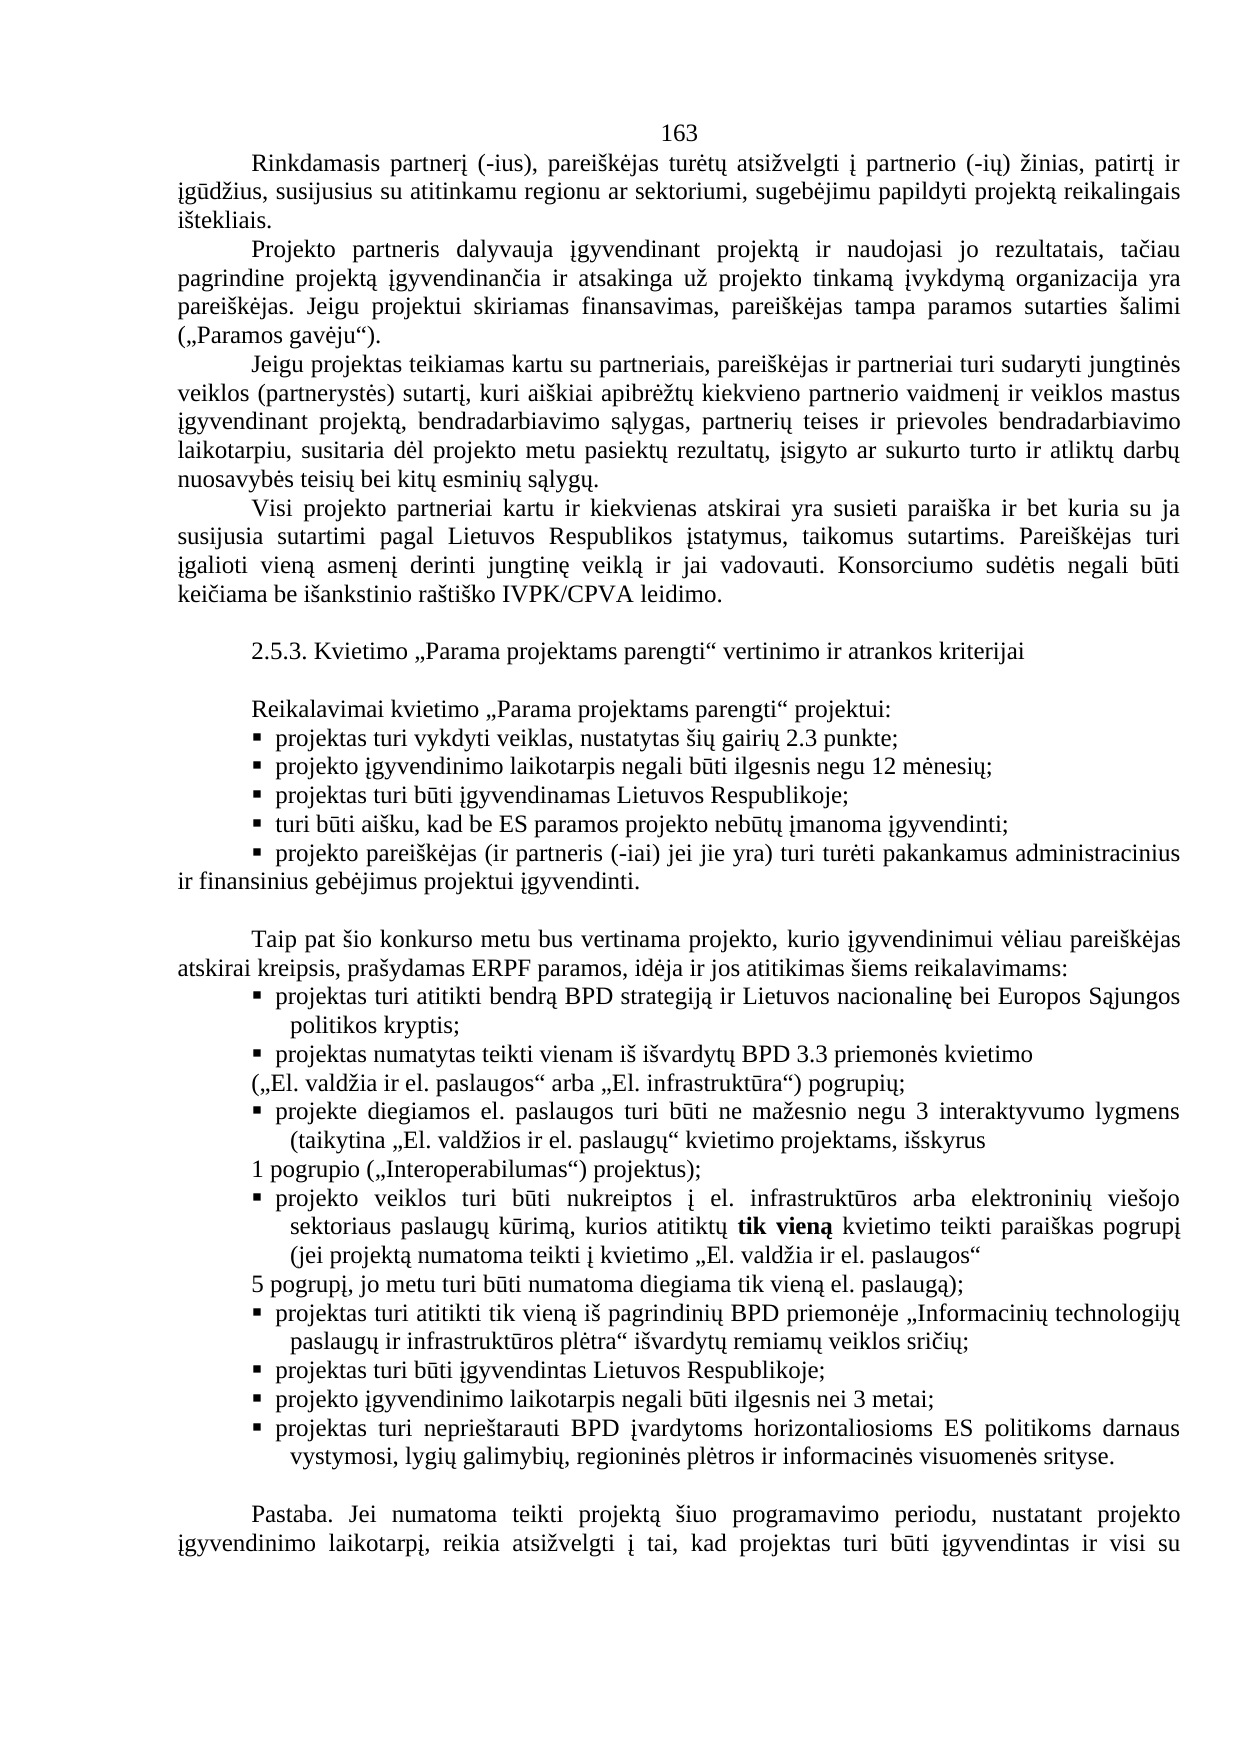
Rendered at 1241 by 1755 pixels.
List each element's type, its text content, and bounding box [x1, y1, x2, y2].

text Reikalavimai kvietimo „Parama projektams parengti“ projektui: [177, 694, 1181, 723]
text projektas turi būti įgyvendintas Lietuvos Respublikoje; [177, 1355, 1181, 1384]
text projekto pareiškėjas (ir partneris (-iai) jei jie yra) turi turėti pakankamus administracinius ir finansinius gebėjimus projektui įgyvendinti. [177, 838, 1181, 895]
text Visi projekto partneriai kartu ir kiekvienas atskirai yra susieti paraiška ir bet kuria su ja susijusia sutartimi pagal Lietuvos Respublikos įstatymus, taikomus sutartims. Pareiškėjas turi įgalioti vieną asmenį derinti jungtinę veiklą ir jai vadovauti. Konsorciumo sudėtis negali būti keičiama be išankstinio raštiško IVPK/CPVA leidimo. [177, 493, 1181, 608]
text projekto įgyvendinimo laikotarpis negali būti ilgesnis negu 12 mėnesių; [177, 751, 1181, 780]
text projekto įgyvendinimo laikotarpis negali būti ilgesnis nei 3 metai; [177, 1384, 1181, 1413]
text projektas turi atitikti bendrą BPD strategiją ir Lietuvos nacionalinę bei Europos Sąjungos politikos kryptis; [251, 981, 1181, 1039]
text projekto veiklos turi būti nukreiptos į el. infrastruktūros arba elektroninių viešojo sektoriaus paslaugų kūrimą, kurios atitiktų tik vieną kvietimo teikti paraiškas pogrupį (jei projektą numatoma teikti į kvietimo „El. valdžia ir el. paslaugos“ [251, 1183, 1181, 1269]
text Projekto partneris dalyvauja įgyvendinant projektą ir naudojasi jo rezultatais, tačiau pagrindine projektą įgyvendinančia ir atsakinga už projekto tinkamą įvykdymą organizacija yra pareiškėjas. Jeigu projektui skiriamas finansavimas, pareiškėjas tampa paramos sutarties šalimi („Paramos gavėju“). [177, 234, 1181, 349]
text Rinkdamasis partnerį (-ius), pareiškėjas turėtų atsižvelgti į partnerio (-ių) žinias, patirtį ir įgūdžius, susijusius su atitinkamu regionu ar sektoriumi, sugebėjimu papildyti projektą reikalingais ištekliais. [177, 148, 1181, 234]
text projektas turi vykdyti veiklas, nustatytas šių gairių 2.3 punkte; [177, 723, 1181, 751]
text („El. valdžia ir el. paslaugos“ arba „El. infrastruktūra“) pogrupių; [251, 1068, 1181, 1096]
text 2.5.3. Kvietimo „Parama projektams parengti“ vertinimo ir atrankos kriterijai [177, 636, 1181, 665]
text projektas numatytas teikti vienam iš išvardytų BPD 3.3 priemonės kvietimo [251, 1039, 1181, 1068]
text projektas turi atitikti tik vieną iš pagrindinių BPD priemonėje „Informacinių technologijų paslaugų ir infrastruktūros plėtra“ išvardytų remiamų veiklos sričių; [251, 1298, 1181, 1355]
text projektas turi neprieštarauti BPD įvardytoms horizontaliosioms ES politikoms darnaus vystymosi, lygių galimybių, regioninės plėtros ir informacinės visuomenės srityse. [251, 1413, 1181, 1470]
text turi būti aišku, kad be ES paramos projekto nebūtų įmanoma įgyvendinti; [177, 809, 1181, 838]
text Taip pat šio konkurso metu bus vertinama projekto, kurio įgyvendinimui vėliau pareiškėjas atskirai kreipsis, prašydamas ERPF paramos, idėja ir jos atitikimas šiems reikalavimams: [177, 924, 1181, 981]
text Jeigu projektas teikiamas kartu su partneriais, pareiškėjas ir partneriai turi sudaryti jungtinės veiklos (partnerystės) sutartį, kuri aiškiai apibrėžtų kiekvieno partnerio vaidmenį ir veiklos mastus įgyvendinant projektą, bendradarbiavimo sąlygas, partnerių teises ir prievoles bendradarbiavimo laikotarpiu, susitaria dėl projekto metu pasiektų rezultatų, įsigyto ar sukurto turto ir atliktų darbų nuosavybės teisių bei kitų esminių sąlygų. [177, 349, 1181, 493]
text Pastaba. Jei numatoma teikti projektą šiuo programavimo periodu, nustatant projekto įgyvendinimo laikotarpį, reikia atsižvelgti į tai, kad projektas turi būti įgyvendintas ir visi su [177, 1499, 1181, 1556]
text 1 pogrupio („Interoperabilumas“) projektus); [251, 1154, 1181, 1183]
text 5 pogrupį, jo metu turi būti numatoma diegiama tik vieną el. paslaugą); [251, 1269, 1181, 1298]
text projektas turi būti įgyvendinamas Lietuvos Respublikoje; [177, 780, 1181, 809]
text projekte diegiamos el. paslaugos turi būti ne mažesnio negu 3 interaktyvumo lygmens (taikytina „El. valdžios ir el. paslaugų“ kvietimo projektams, išskyrus [251, 1096, 1181, 1154]
